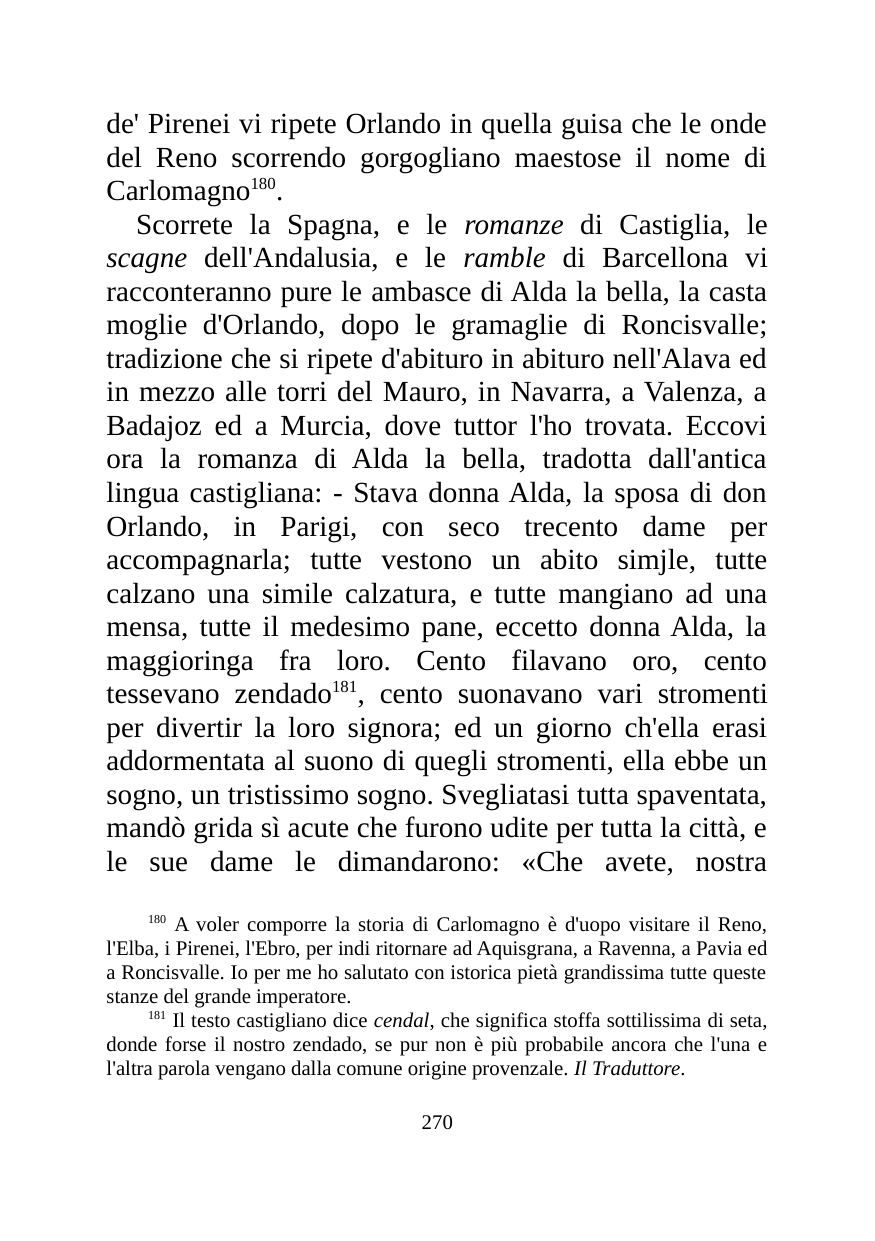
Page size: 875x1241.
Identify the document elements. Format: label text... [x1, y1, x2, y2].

text de' Pirenei vi ripete Orlando in quella guisa che le onde del Reno scorrendo gorgogliano maestose il nome di Carlomagno. [106, 106, 768, 207]
text Il testo castigliano dice cendal, che significa stoffa sottilissima di seta, donde forse il nostro zendado, se pur non è più probabile ancora che l'una e l'altra parola vengano dalla comune origine provenzale. Il Traduttore. [106, 1008, 768, 1080]
text Scorrete la Spagna, e le romanze di Castiglia, le scagne dell'Andalusia, e le ramble di Barcellona vi racconteranno pure le ambasce di Alda la bella, la casta moglie d'Orlando, dopo le gramaglie di Roncisvalle; tradizione che si ripete d'abituro in abituro nell'Alava ed in mezzo alle torri del Mauro, in Navarra, a Valenza, a Badajoz ed a Murcia, dove tuttor l'ho trovata. Eccovi ora la romanza di Alda la bella, tradotta dall'antica lingua castigliana: - Stava donna Alda, la sposa di don Orlando, in Parigi, con seco trecento dame per accompagnarla; tutte vestono un abito simjle, tutte calzano una simile calzatura, e tutte mangiano ad una mensa, tutte il medesimo pane, eccetto donna Alda, la maggioringa fra loro. Cento filavano oro, cento tessevano zendado, cento suonavano vari stromenti per divertir la loro signora; ed un giorno ch'ella erasi addormentata al suono di quegli stromenti, ella ebbe un sogno, un tristissimo sogno. Svegliatasi tutta spaventata, mandò grida sì acute che furono udite per tutta la città, e le sue dame le dimandarono: «Che avete, nostra [106, 207, 768, 878]
text A voler comporre la storia di Carlomagno è d'uopo visitare il Reno, l'Elba, i Pirenei, l'Ebro, per indi ritornare ad Aquisgrana, a Ravenna, a Pavia ed a Roncisvalle. Io per me ho salutato con istorica pietà grandissima tutte queste stanze del grande imperatore. [106, 912, 768, 1008]
